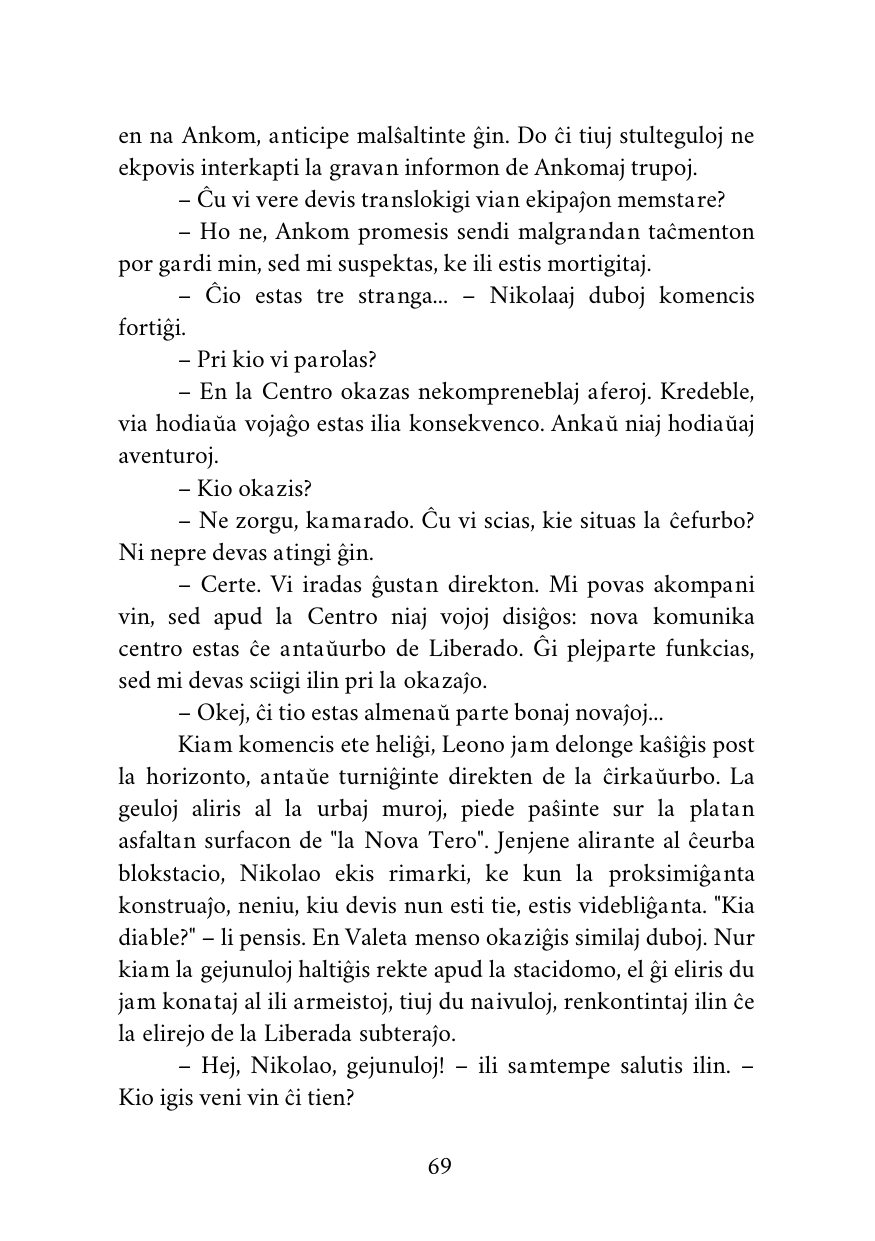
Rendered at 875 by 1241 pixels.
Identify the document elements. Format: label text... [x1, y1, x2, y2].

text – Ĉio estas tre stranga... – Nikolaaj duboj komencis fortiĝi. [118, 278, 756, 343]
text – Certe. Vi iradas ĝustan direkton. Mi povas akompani vin, sed apud la Centro niaj vojoj disiĝos: nova komunika centro estas ĉe antaŭurbo de Liberado. Ĝi plejparte funkcias, sed mi devas sciigi ilin pri la okazaĵo. [118, 567, 756, 696]
text – Ho ne, Ankom promesis sendi malgrandan taĉmenton por gardi min, sed mi suspektas, ke ili estis mortigitaj. [118, 214, 756, 278]
text – Ne zorgu, kamarado. Ĉu vi scias, kie situas la ĉefurbo? Ni nepre devas atingi ĝin. [118, 503, 756, 567]
text – Ĉu vi vere devis translokigi vian ekipaĵon memstare? [118, 182, 756, 214]
text – Okej, ĉi tio estas almenaŭ parte bonaj novaĵoj... [118, 696, 756, 728]
text – Hej, Nikolao, gejunuloj! – ili samtempe salutis ilin. – Kio igis veni vin ĉi tien? [118, 1048, 756, 1113]
text – En la Centro okazas nekompreneblaj aferoj. Kredeble, via hodiaŭa vojaĝo estas ilia konsekvenco. Ankaŭ niaj hodiaŭaj aventuroj. [118, 375, 756, 471]
text Kiam komencis ete heliĝi, Leono jam delonge kaŝiĝis post la horizonto, antaŭe turniĝinte direkten de la ĉirkaŭurbo. La geuloj aliris al la urbaj muroj, piede paŝinte sur la platan asfaltan surfacon de "la Nova Tero". Jenjene alirante al ĉeurba blokstacio, Nikolao ekis rimarki, ke kun la proksimiĝanta konstruaĵo, neniu, kiu devis nun esti tie, estis videbliĝanta. "Kia diable?" – li pensis. En Valeta menso okaziĝis similaj duboj. Nur kiam la gejunuloj haltiĝis rekte apud la stacidomo, el ĝi eliris du jam konataj al ili armeistoj, tiuj du naivuloj, renkontintaj ilin ĉe la elirejo de la Liberada subteraĵo. [118, 728, 756, 1048]
text en na Ankom, anticipe malŝaltinte ĝin. Do ĉi tiuj stulteguloj ne ekpovis interkapti la gravan informon de Ankomaj trupoj. [118, 118, 756, 182]
text – Pri kio vi parolas? [118, 343, 756, 375]
text – Kio okazis? [118, 471, 756, 503]
